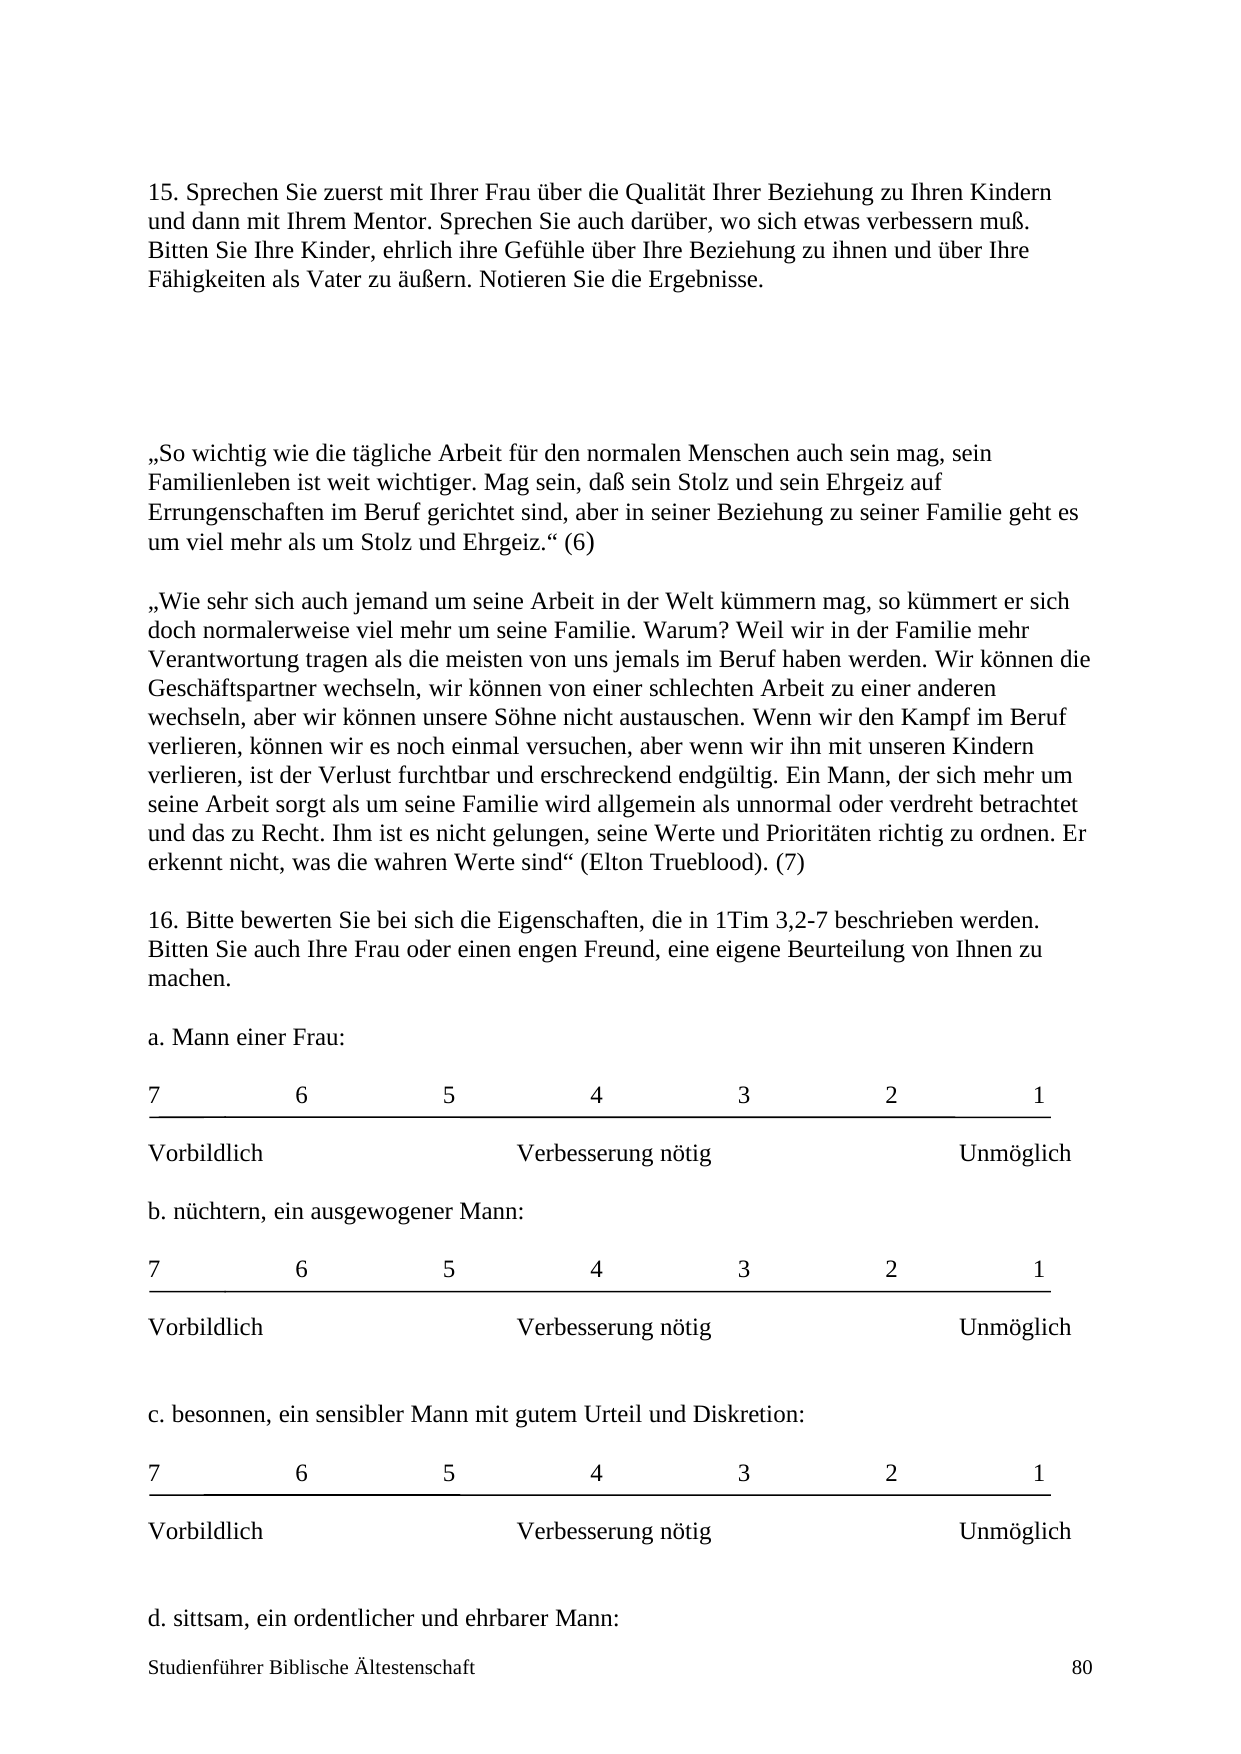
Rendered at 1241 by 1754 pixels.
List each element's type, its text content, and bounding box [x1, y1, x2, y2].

text Vorbildlich Verbesserung nötig Unmöglich [148, 1138, 1093, 1167]
text c. besonnen, ein sensibler Mann mit gutem Urteil und Diskretion: [148, 1399, 1093, 1428]
text 7 6 5 4 3 2 1 [148, 1254, 1093, 1283]
text Vorbildlich Verbesserung nötig Unmöglich [148, 1516, 1093, 1544]
text a. Mann einer Frau: [148, 1021, 1093, 1051]
text b. nüchtern, ein ausgewogener Mann: [148, 1196, 1093, 1225]
text „Wie sehr sich auch jemand um seine Arbeit in der Welt kümmern mag, so kümmert er sich doch normalerweise viel mehr um seine Familie. Warum? Weil wir in der Familie mehr Verantwortung tragen als die meisten von uns jemals im Beruf haben werden. Wir können die Geschäftspartner wechseln, wir können von einer schlechten Arbeit zu einer anderen wechseln, aber wir können unsere Söhne nicht austauschen. Wenn wir den Kampf im Beruf verlieren, können wir es noch einmal versuchen, aber wenn wir ihn mit unseren Kindern verlieren, ist der Verlust furchtbar und erschreckend endgültig. Ein Mann, der sich mehr um seine Arbeit sorgt als um seine Familie wird allgemein als unnormal oder verdreht betrachtet und das zu Recht. Ihm ist es nicht gelungen, seine Werte und Prioritäten richtig zu ordnen. Er erkennt nicht, was die wahren Werte sind“ (Elton Trueblood). (7) [148, 586, 1093, 876]
text Vorbildlich Verbesserung nötig Unmöglich [148, 1312, 1093, 1341]
text d. sittsam, ein ordentlicher und ehrbarer Mann: [148, 1603, 1093, 1632]
text 7 6 5 4 3 2 1 [148, 1079, 1093, 1109]
text „So wichtig wie die tägliche Arbeit für den normalen Menschen auch sein mag, sein Familienleben ist weit wichtiger. Mag sein, daß sein Stolz und sein Ehrgeiz auf Errungenschaften im Beruf gerichtet sind, aber in seiner Beziehung zu seiner Familie geht es um viel mehr als um Stolz und Ehrgeiz.“ (6) [148, 438, 1093, 556]
text 7 6 5 4 3 2 1 [148, 1457, 1093, 1486]
text 16. Bitte bewerten Sie bei sich die Eigenschaften, die in 1Tim 3,2-7 beschrieben werden. Bitten Sie auch Ihre Frau oder einen engen Freund, eine eigene Beurteilung von Ihnen zu machen. [148, 905, 1093, 992]
text 15. Sprechen Sie zuerst mit Ihrer Frau über die Qualität Ihrer Beziehung zu Ihren Kindern und dann mit Ihrem Mentor. Sprechen Sie auch darüber, wo sich etwas verbessern muß. Bitten Sie Ihre Kinder, ehrlich ihre Gefühle über Ihre Beziehung zu ihnen und über Ihre Fähigkeiten als Vater zu äußern. Notieren Sie die Ergebnisse. [148, 177, 1093, 293]
